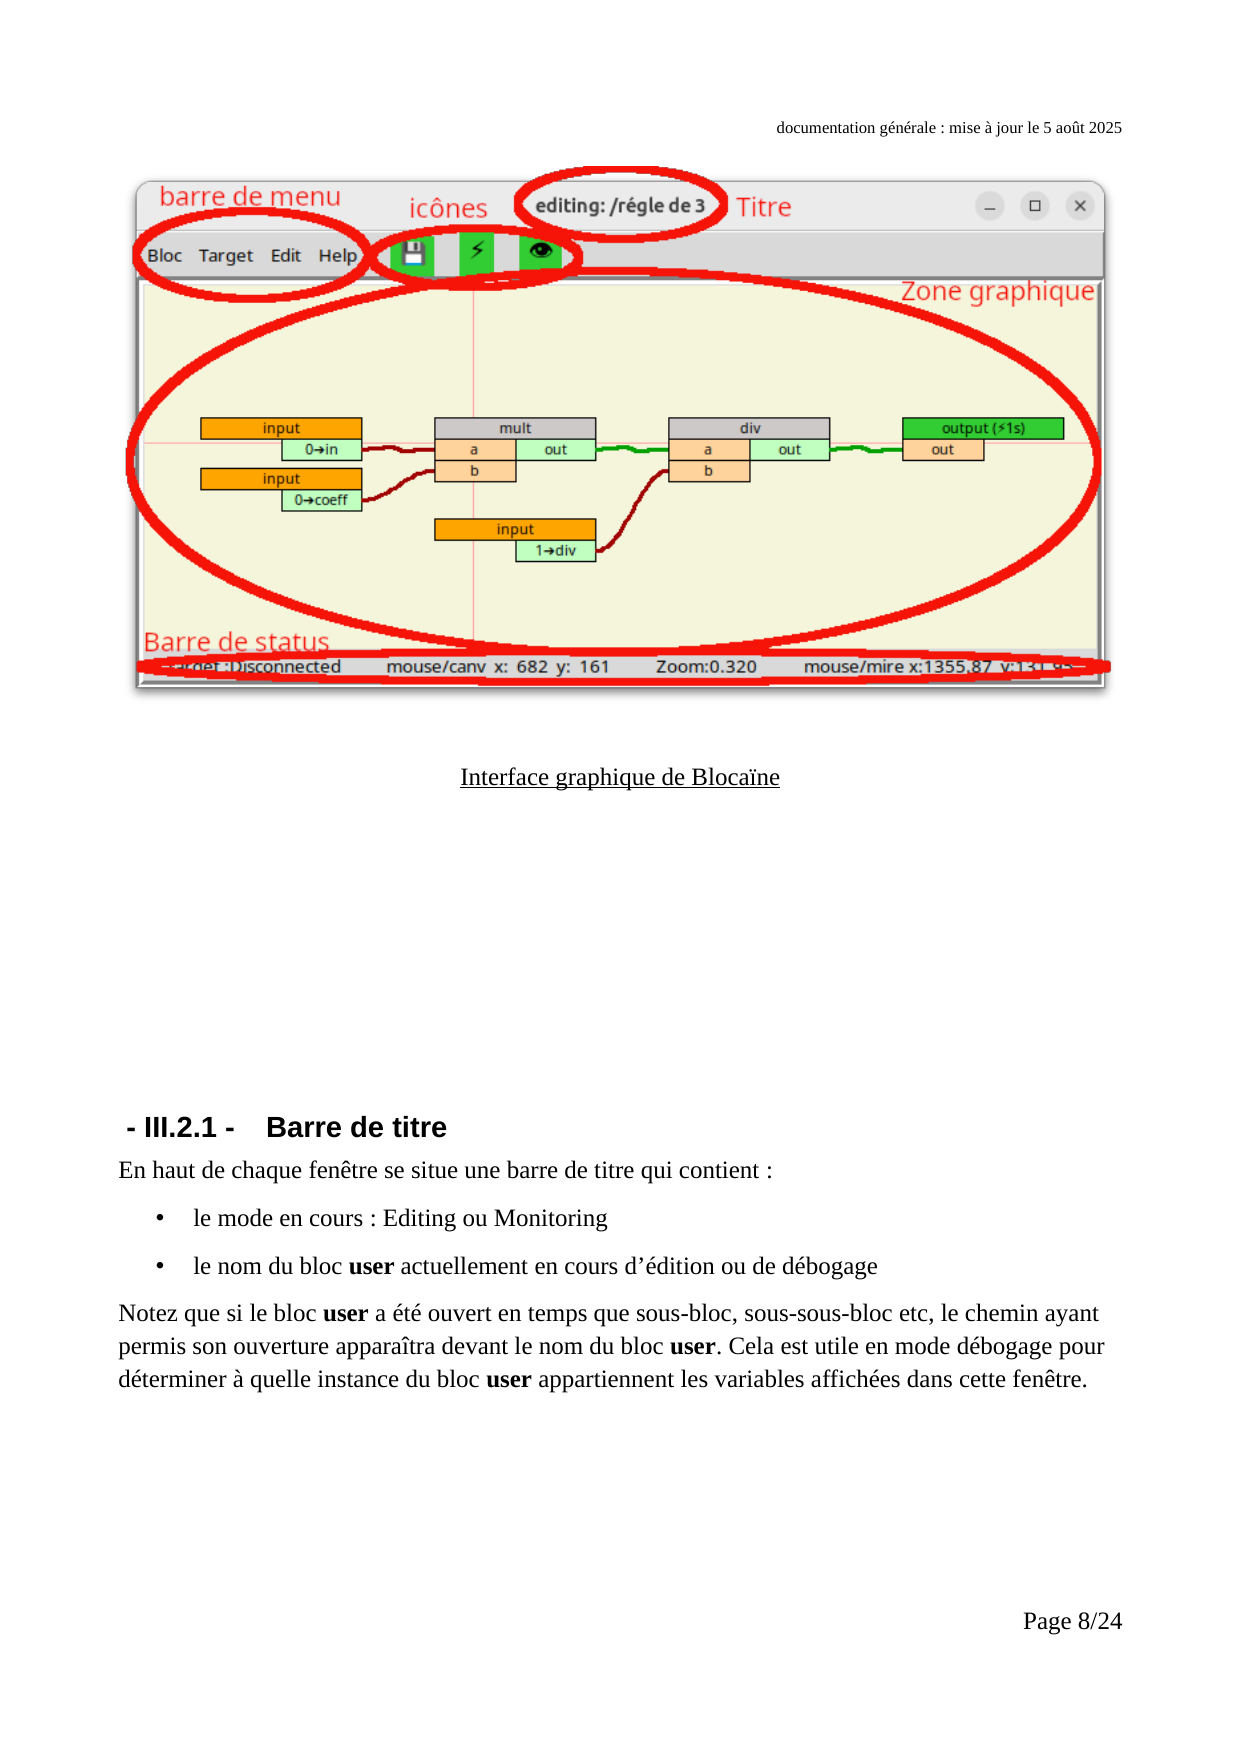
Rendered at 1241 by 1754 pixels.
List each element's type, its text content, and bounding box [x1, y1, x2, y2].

picture [118, 166, 1123, 710]
list le mode en cours : Editing ou Monitoring [156, 1203, 1122, 1232]
text Interface graphique de Blocaïne [118, 762, 1122, 791]
text En haut de chaque fenêtre se situe une barre de titre qui contient : [118, 1156, 1122, 1184]
list le nom du bloc user actuellement en cours d’édition ou de débogage [156, 1251, 1122, 1279]
subtitle Barre de titre [118, 1109, 1122, 1143]
text Notez que si le bloc user a été ouvert en temps que sous-bloc, sous-sous-bloc etc, le chemin ayant permis son ouverture apparaîtra devant le nom du bloc user. Cela est utile en mode débogage pour déterminer à quelle instance du bloc user appartiennent les variables affichées dans cette fenêtre. [118, 1298, 1122, 1393]
